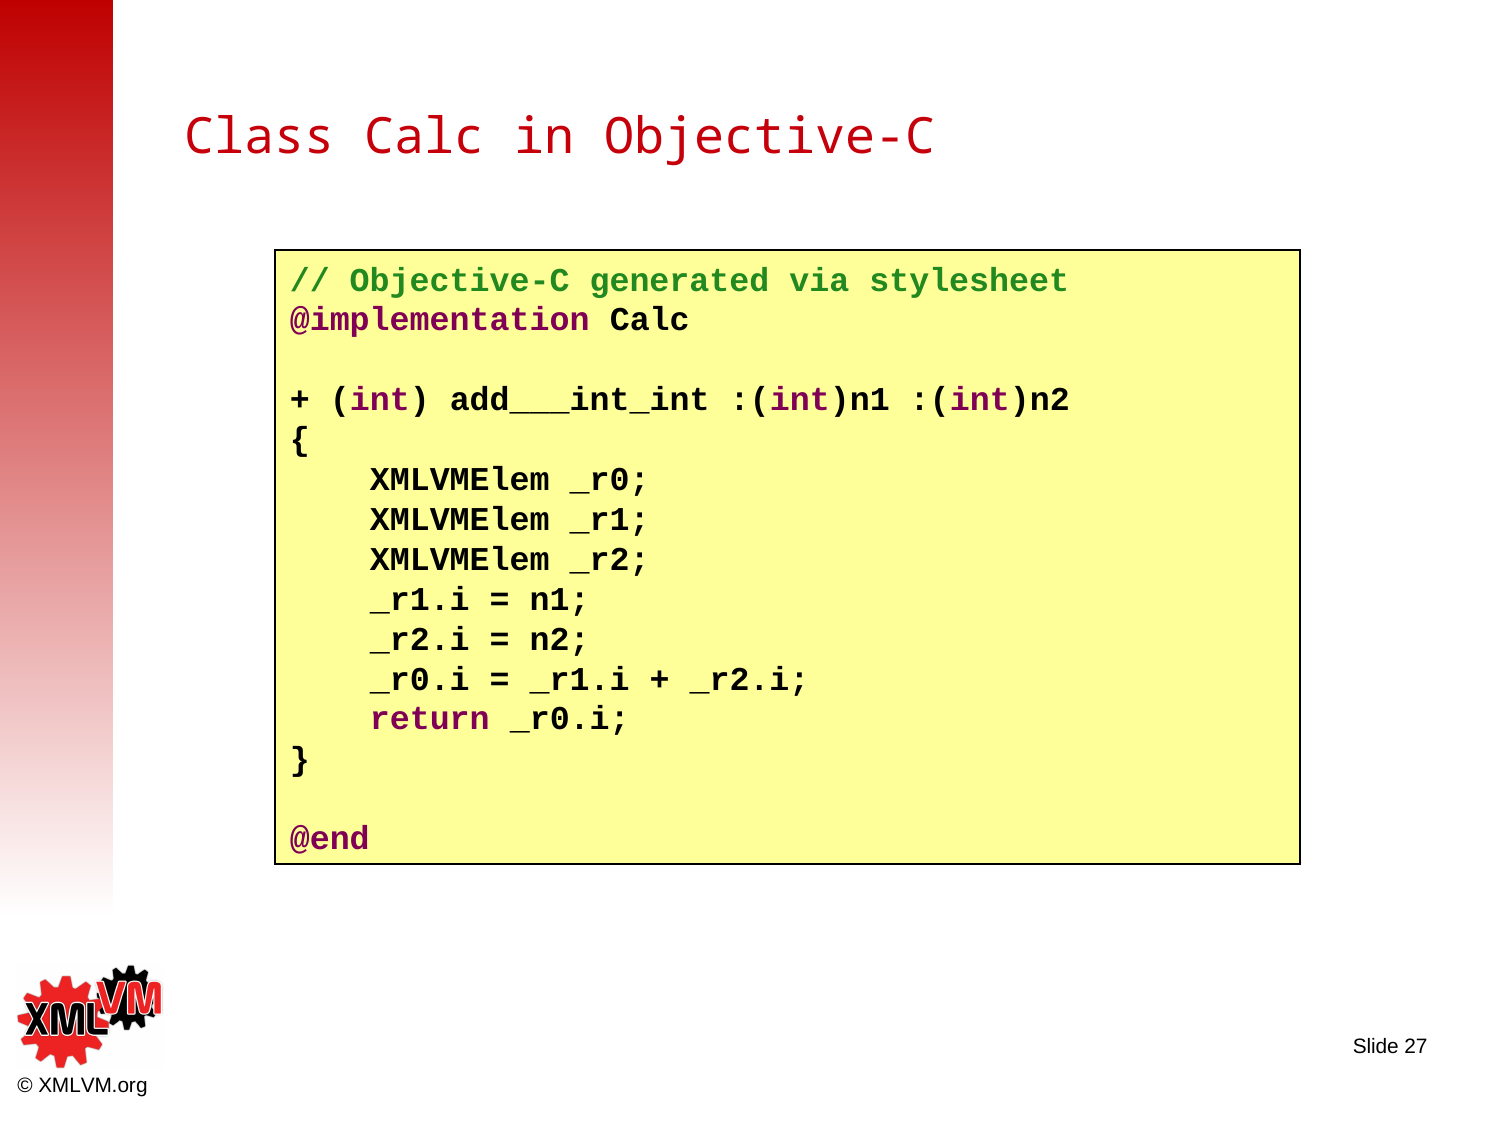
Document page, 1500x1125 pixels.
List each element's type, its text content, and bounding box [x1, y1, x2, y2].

title Class Calc in Objective-C [170, 67, 1447, 207]
text_box // Objective-C generated via stylesheet @implementation Calc + (int) add___int_int :(int)n1 :(int)n2 { XMLVMElem _r0; XMLVMElem _r1; XMLVMElem _r2; _r1.i = n1; _r2.i = n2; _r0.i = _r1.i + _r2.i; return _r0.i; } @end [275, 249, 1301, 865]
picture [16, 964, 164, 1069]
